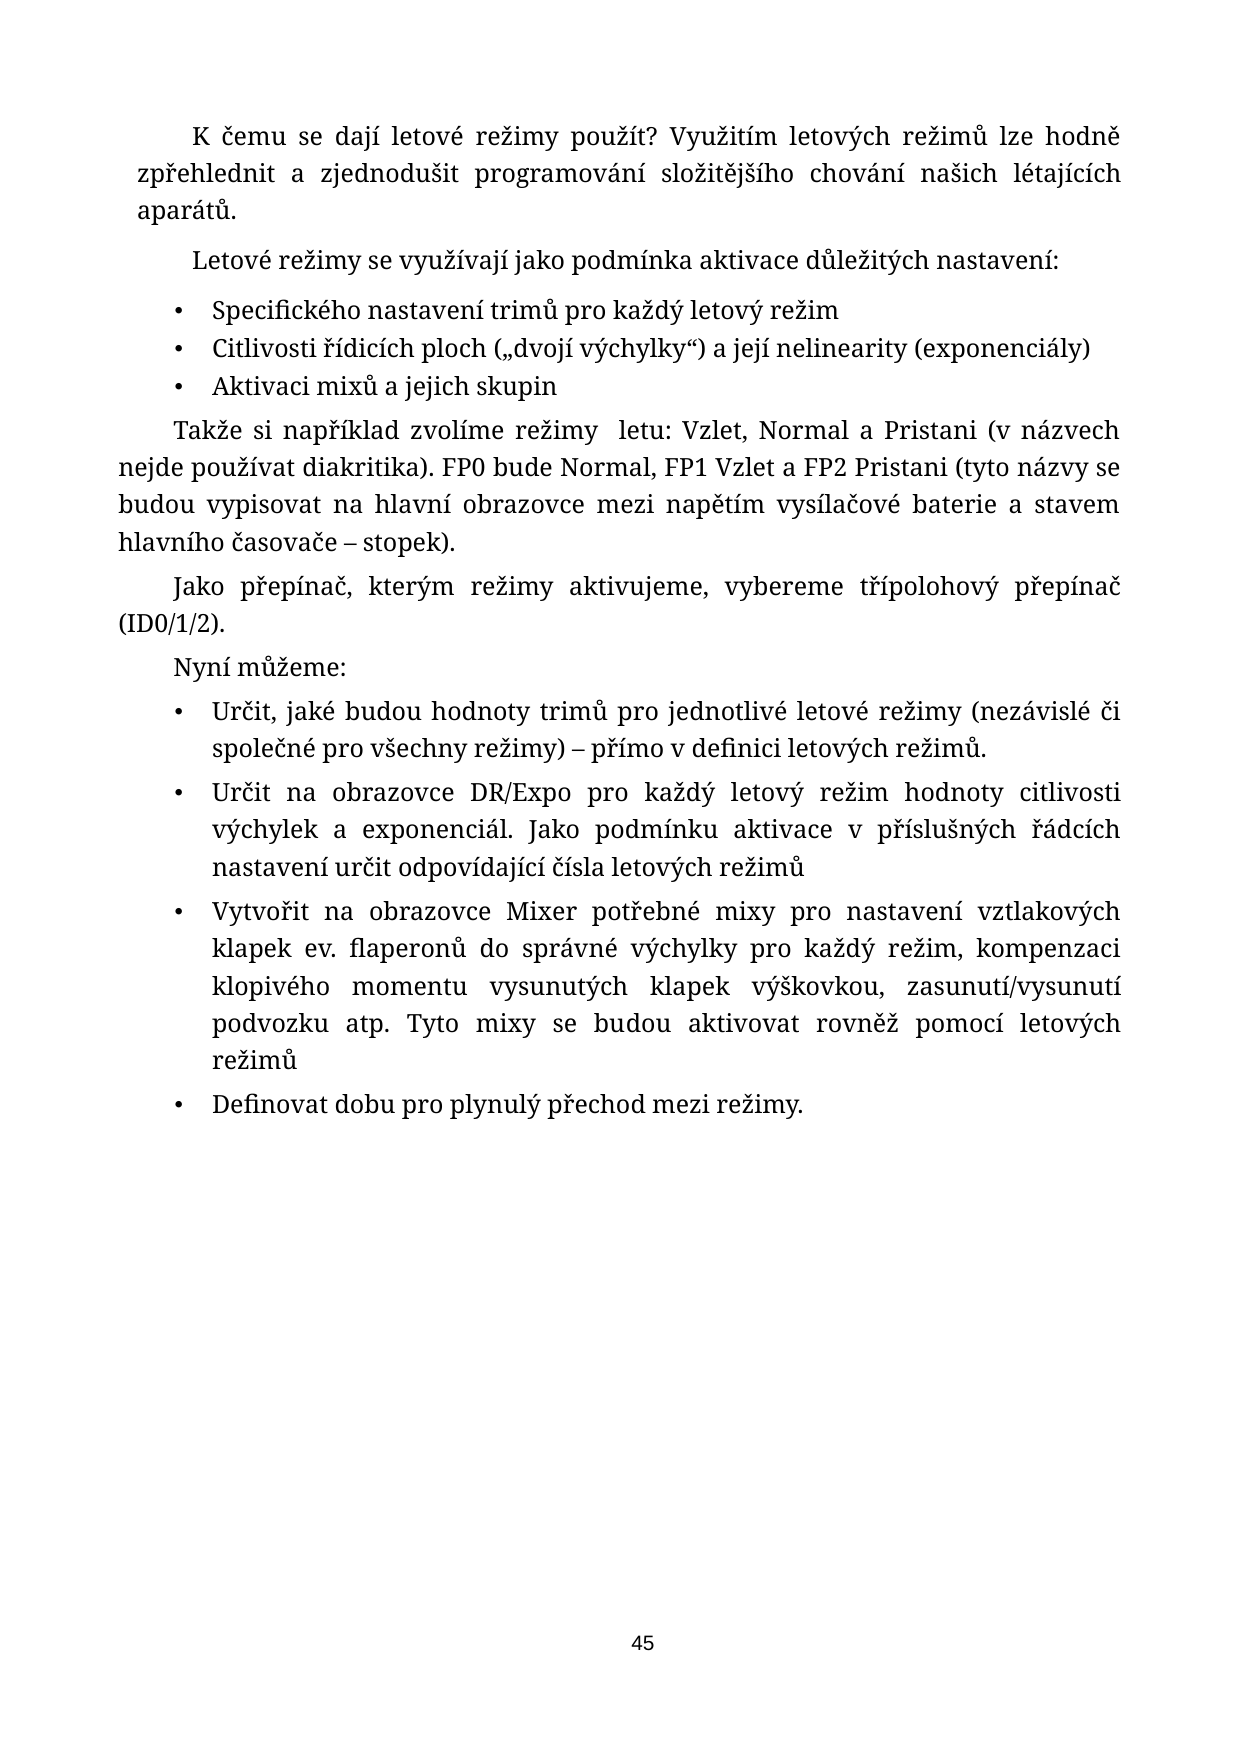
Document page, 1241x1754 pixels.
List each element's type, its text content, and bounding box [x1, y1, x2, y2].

list Určit, jaké budou hodnoty trimů pro jednotlivé letové režimy (nezávislé či společné pro všechny režimy) – přímo v definici letových režimů. [174, 693, 1122, 765]
list Definovat dobu pro plynulý přechod mezi režimy. [174, 1087, 1122, 1121]
text K čemu se dají letové režimy použít? Využitím letových režimů lze hodně zpřehlednit a zjednodušit programování složitějšího chování našich létajících aparátů. [137, 118, 1122, 227]
list Vytvořit na obrazovce Mixer potřebné mixy pro nastavení vztlakových klapek ev. flaperonů do správné výchylky pro každý režim, kompenzaci klopivého momentu vysunutých klapek výškovkou, zasunutí/vysunutí podvozku atp. Tyto mixy se bu­dou aktivovat rovněž pomocí letových režimů [174, 893, 1122, 1077]
list Určit na obrazovce DR/Expo pro každý letový režim hodnoty citlivosti výchylek a exponenciál. Jako podmínku aktivace v příslušných řádcích nastavení určit odpo­vídající čísla letových režimů [174, 775, 1122, 884]
text Takže si například zvolíme režimy letu: Vzlet, Normal a Pristani (v názvech nejde použí­vat diakritika). FP0 bude Normal, FP1 Vzlet a FP2 Pristani (tyto názvy se budou vypisovat na hlavní obrazovce mezi napětím vysílačové baterie a stavem hlavního časovače – stopek). [118, 412, 1122, 559]
text Jako přepínač, kterým režimy aktivujeme, vybereme třípolohový přepínač (ID0/1/2). [118, 568, 1122, 640]
list Specifického nastavení trimů pro každý letový režim [174, 292, 1122, 327]
text Letové režimy se využívají jako podmínka aktivace důležitých nastavení: [137, 243, 1122, 277]
list Citlivosti řídicích ploch („dvojí výchylky“) a její nelinearity (exponenciály) [174, 331, 1122, 364]
text Nyní můžeme: [118, 650, 1122, 684]
list Aktivaci mixů a jejich skupin [174, 368, 1122, 403]
